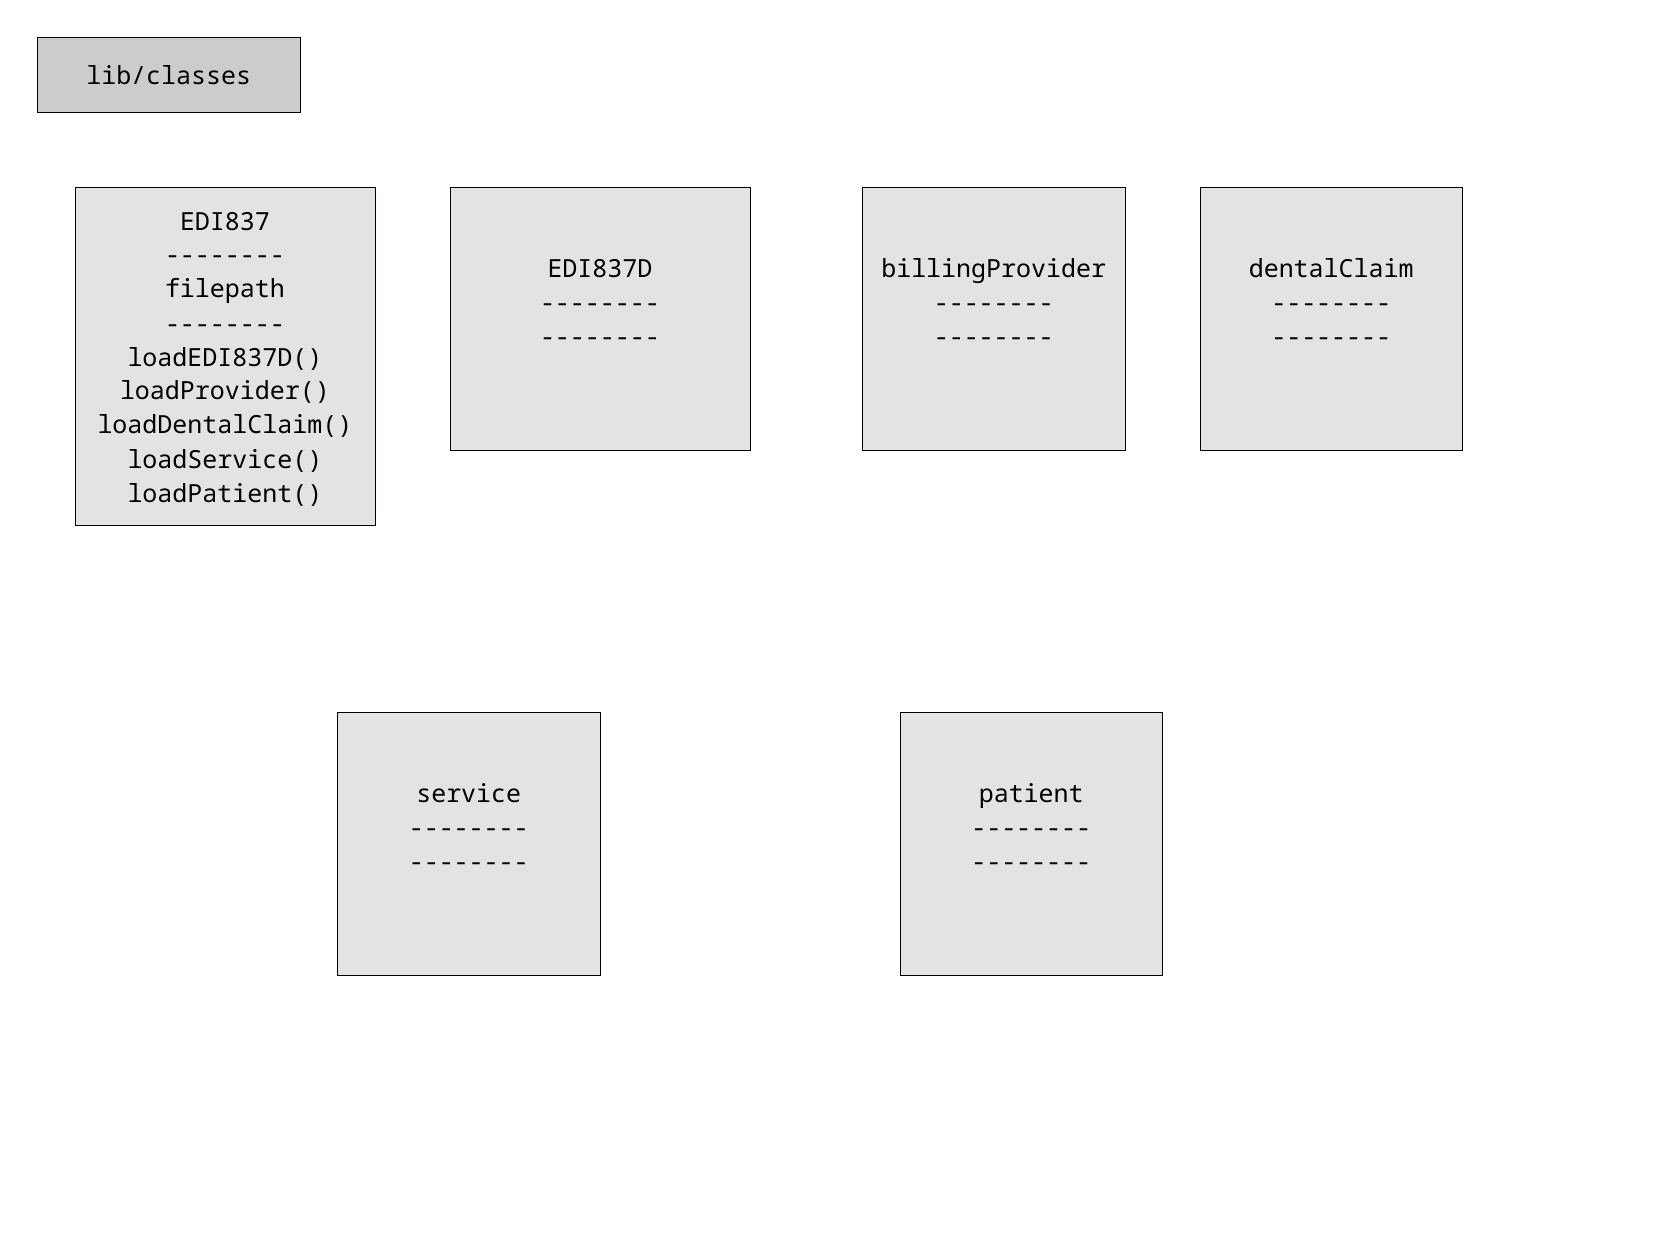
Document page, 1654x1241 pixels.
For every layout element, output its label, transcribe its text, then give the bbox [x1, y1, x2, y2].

text_box dentalClaim -------- -------- [1200, 187, 1463, 451]
text_box lib/classes [37, 37, 301, 113]
text_box EDI837 -------- filepath -------- loadEDI837D() loadProvider() loadDentalClaim() loadService() loadPatient() [75, 187, 376, 526]
text_box billingProvider -------- -------- [862, 187, 1126, 451]
text_box EDI837D -------- -------- [450, 187, 751, 451]
text_box service -------- -------- [337, 712, 601, 976]
text_box patient -------- -------- [900, 712, 1163, 976]
